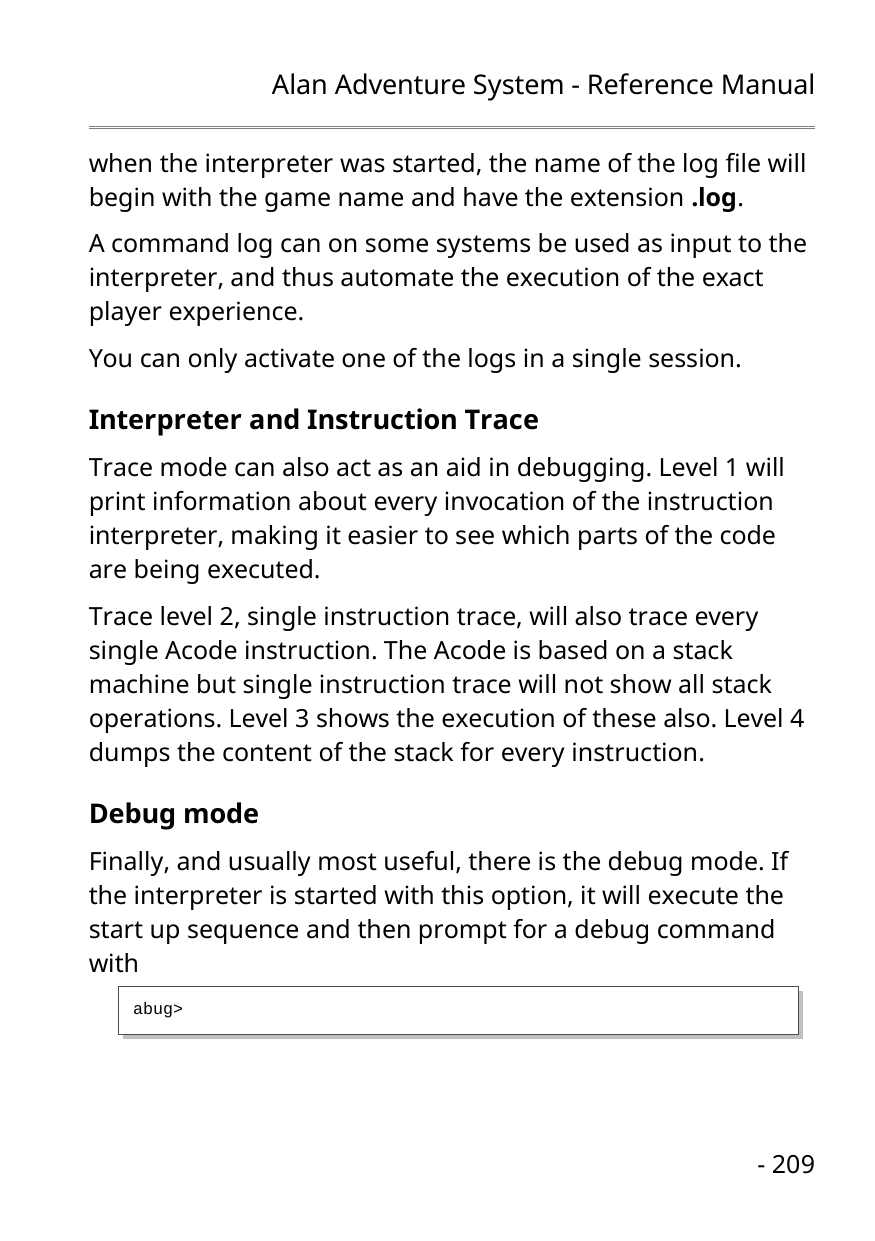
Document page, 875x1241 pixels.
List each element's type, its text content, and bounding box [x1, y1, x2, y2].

text A command log can on some systems be used as input to the interpreter, and thus automate the execution of the exact player experience. [88, 226, 815, 328]
subtitle Debug mode [88, 794, 815, 831]
text when the interpreter was started, the name of the log file will begin with the game name and have the extension .log. [88, 146, 815, 213]
text abug> [119, 987, 798, 1034]
text Trace mode can also act as an aid in debugging. Level 1 will print information about every invocation of the instruction interpreter, making it easier to see which parts of the code are being executed. [88, 450, 815, 586]
subtitle Interpreter and Instruction Trace [88, 400, 815, 437]
text You can only activate one of the logs in a single session. [88, 341, 815, 375]
text Trace level 2, single instruction trace, will also trace every single Acode instruction. The Acode is based on a stack machine but single instruction trace will not show all stack operations. Level 3 shows the execution of these also. Level 4 dumps the content of the stack for every instruction. [88, 599, 815, 769]
text Finally, and usually most useful, there is the debug mode. If the interpreter is started with this option, it will execute the start up sequence and then prompt for a debug command with [88, 844, 815, 980]
